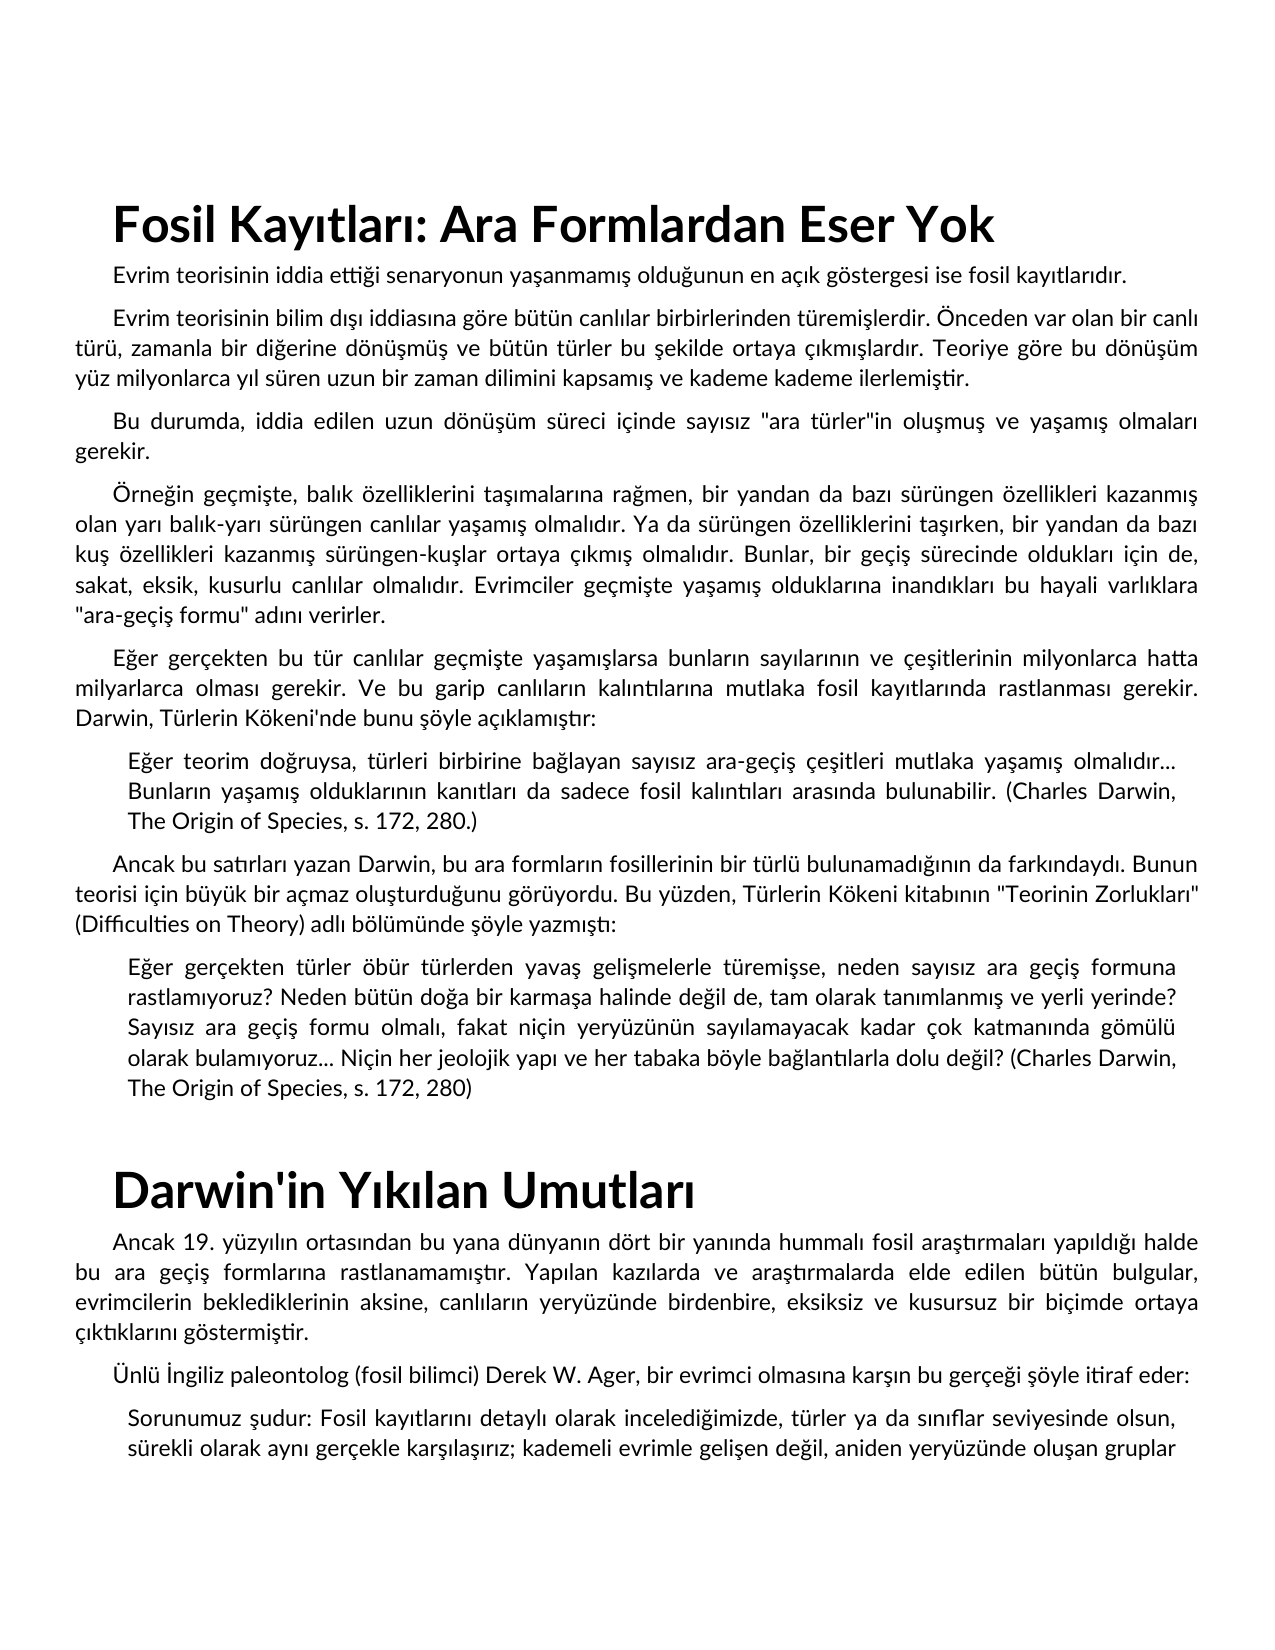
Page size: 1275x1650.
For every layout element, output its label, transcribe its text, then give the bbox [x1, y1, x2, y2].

text Eğer gerçekten bu tür canlılar geçmişte yaşamışlarsa bunların sayılarının ve çeşitlerinin milyonlarca hatta milyarlarca olması gerekir. Ve bu garip canlıların kalıntılarına mutlaka fosil kayıtlarında rastlanması gerekir. Darwin, Türlerin Kökeni'nde bunu şöyle açıklamıştır: [75, 643, 1200, 731]
text Ünlü İngiliz paleontolog (fosil bilimci) Derek W. Ager, bir evrimci olmasına karşın bu gerçeği şöyle itiraf eder: [75, 1361, 1200, 1388]
text Evrim teorisinin bilim dışı iddiasına göre bütün canlılar birbirlerinden türemişlerdir. Önceden var olan bir canlı türü, zamanla bir diğerine dönüşmüş ve bütün türler bu şekilde ortaya çıkmışlardır. Teoriye göre bu dönüşüm yüz milyonlarca yıl süren uzun bir zaman dilimini kapsamış ve kademe kademe ilerlemiştir. [75, 304, 1200, 392]
text Bu durumda, iddia edilen uzun dönüşüm süreci içinde sayısız "ara türler"in oluşmuş ve yaşamış olmaları gerekir. [75, 407, 1200, 464]
subtitle Darwin'in Yıkılan Umutları [112, 1159, 1200, 1219]
text Eğer teorim doğruysa, türleri birbirine bağlayan sayısız ara-geçiş çeşitleri mutlaka yaşamış olmalıdır... Bunların yaşamış olduklarının kanıtları da sadece fosil kalıntıları arasında bulunabilir. (Charles Darwin, The Origin of Species, s. 172, 280.) [127, 746, 1177, 834]
text Eğer gerçekten türler öbür türlerden yavaş gelişmelerle türemişse, neden sayısız ara geçiş formuna rastlamıyoruz? Neden bütün doğa bir karmaşa halinde değil de, tam olarak tanımlanmış ve yerli yerinde? Sayısız ara geçiş formu olmalı, fakat niçin yeryüzünün sayılamayacak kadar çok katmanında gömülü olarak bulamıyoruz... Niçin her jeolojik yapı ve her tabaka böyle bağlantılarla dolu değil? (Charles Darwin, The Origin of Species, s. 172, 280) [127, 953, 1177, 1101]
text Ancak 19. yüzyılın ortasından bu yana dünyanın dört bir yanında hummalı fosil araştırmaları yapıldığı halde bu ara geçiş formlarına rastlanamamıştır. Yapılan kazılarda ve araştırmalarda elde edilen bütün bulgular, evrimcilerin beklediklerinin aksine, canlıların yeryüzünde birdenbire, eksiksiz ve kusursuz bir biçimde ortaya çıktıklarını göstermiştir. [75, 1227, 1200, 1345]
subtitle Fosil Kayıtları: Ara Formlardan Eser Yok [112, 193, 1200, 253]
text Ancak bu satırları yazan Darwin, bu ara formların fosillerinin bir türlü bulunamadığının da farkındaydı. Bunun teorisi için büyük bir açmaz oluşturduğunu görüyordu. Bu yüzden, Türlerin Kökeni kitabının "Teorinin Zorlukları" (Difficulties on Theory) adlı bölümünde şöyle yazmıştı: [75, 849, 1200, 937]
text Evrim teorisinin iddia ettiği senaryonun yaşanmamış olduğunun en açık göstergesi ise fosil kayıtlarıdır. [75, 261, 1200, 288]
text Sorunumuz şudur: Fosil kayıtlarını detaylı olarak incelediğimizde, türler ya da sınıflar seviyesinde olsun, sürekli olarak aynı gerçekle karşılaşırız; kademeli evrimle gelişen değil, aniden yeryüzünde oluşan gruplar [127, 1403, 1177, 1461]
text Örneğin geçmişte, balık özelliklerini taşımalarına rağmen, bir yandan da bazı sürüngen özellikleri kazanmış olan yarı balık-yarı sürüngen canlılar yaşamış olmalıdır. Ya da sürüngen özelliklerini taşırken, bir yandan da bazı kuş özellikleri kazanmış sürüngen-kuşlar ortaya çıkmış olmalıdır. Bunlar, bir geçiş sürecinde oldukları için de, sakat, eksik, kusurlu canlılar olmalıdır. Evrimciler geçmişte yaşamış olduklarına inandıkları bu hayali varlıklara "ara-geçiş formu" adını verirler. [75, 480, 1200, 628]
